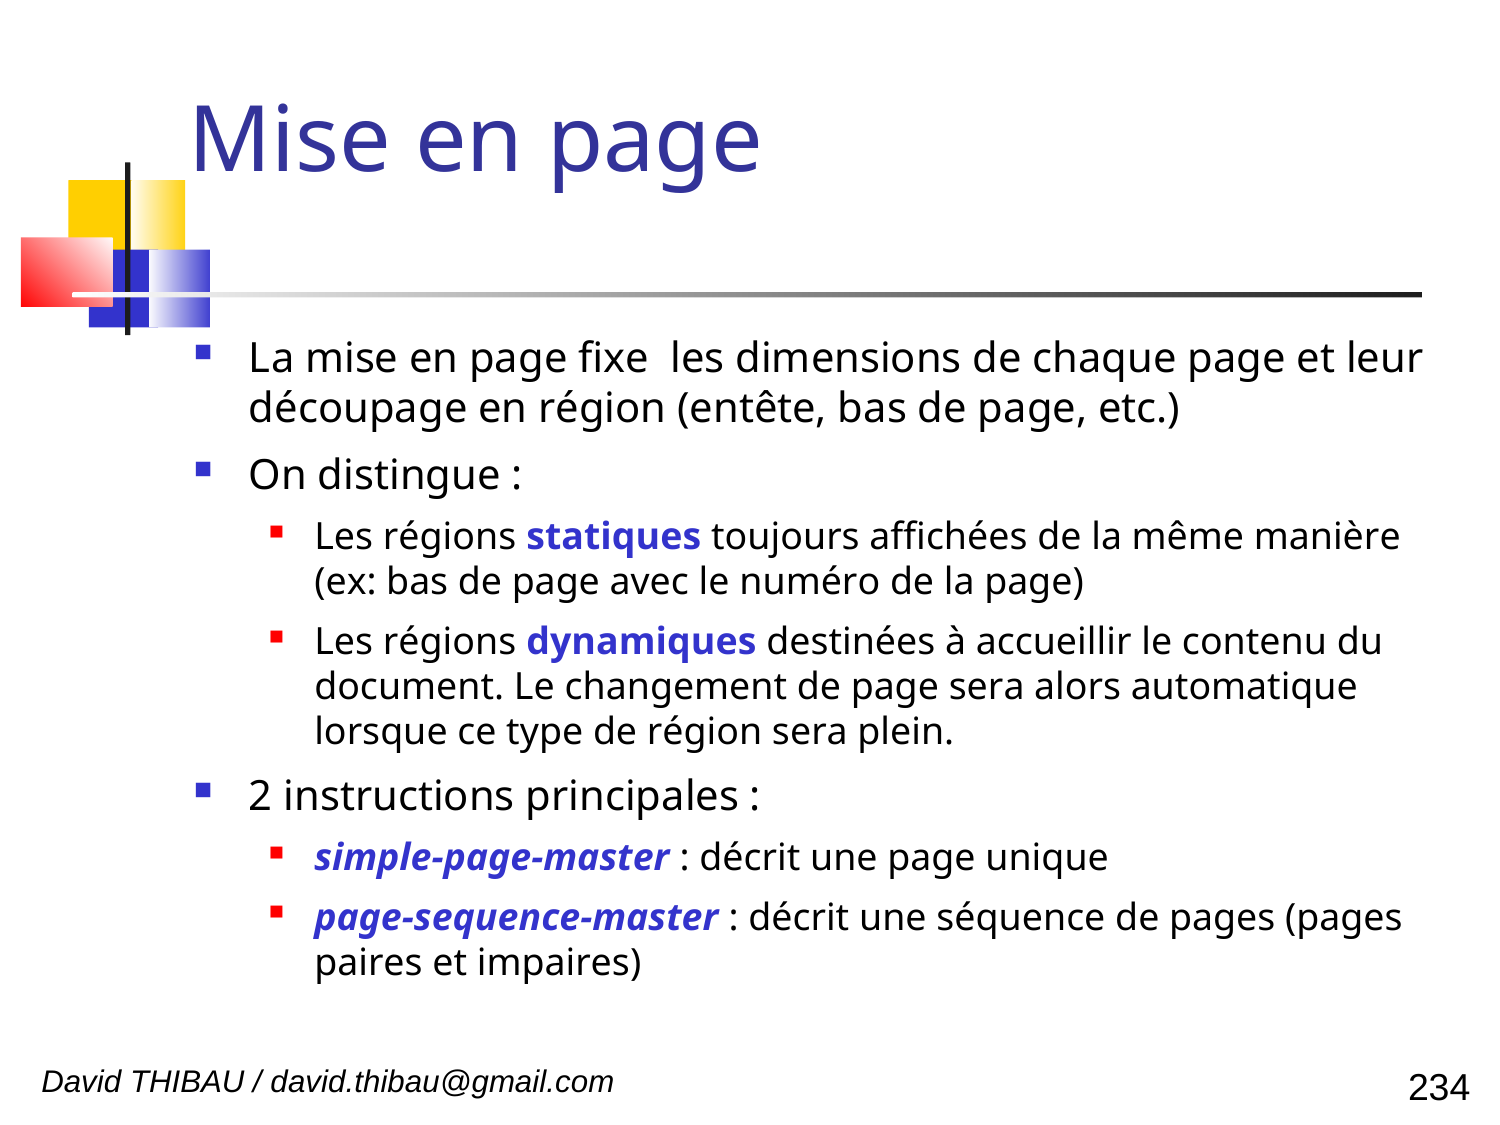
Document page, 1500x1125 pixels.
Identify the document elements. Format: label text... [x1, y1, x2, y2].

title Mise en page [188, 13, 1467, 275]
list La mise en page fixe les dimensions de chaque page et leur découpage en région (entête, bas de page, etc.) On distingue : Les régions statiques toujours affichées de la même manière (ex: bas de page avec le numéro de la page) Les régions dynamiques destinées à accueillir le contenu du document. Le changement de page sera alors automatique lorsque ce type de région sera plein. 2 instructions principales : simple-page-master : décrit une page unique page-sequence-master : décrit une séquence de pages (pages paires et impaires) [193, 330, 1469, 1047]
